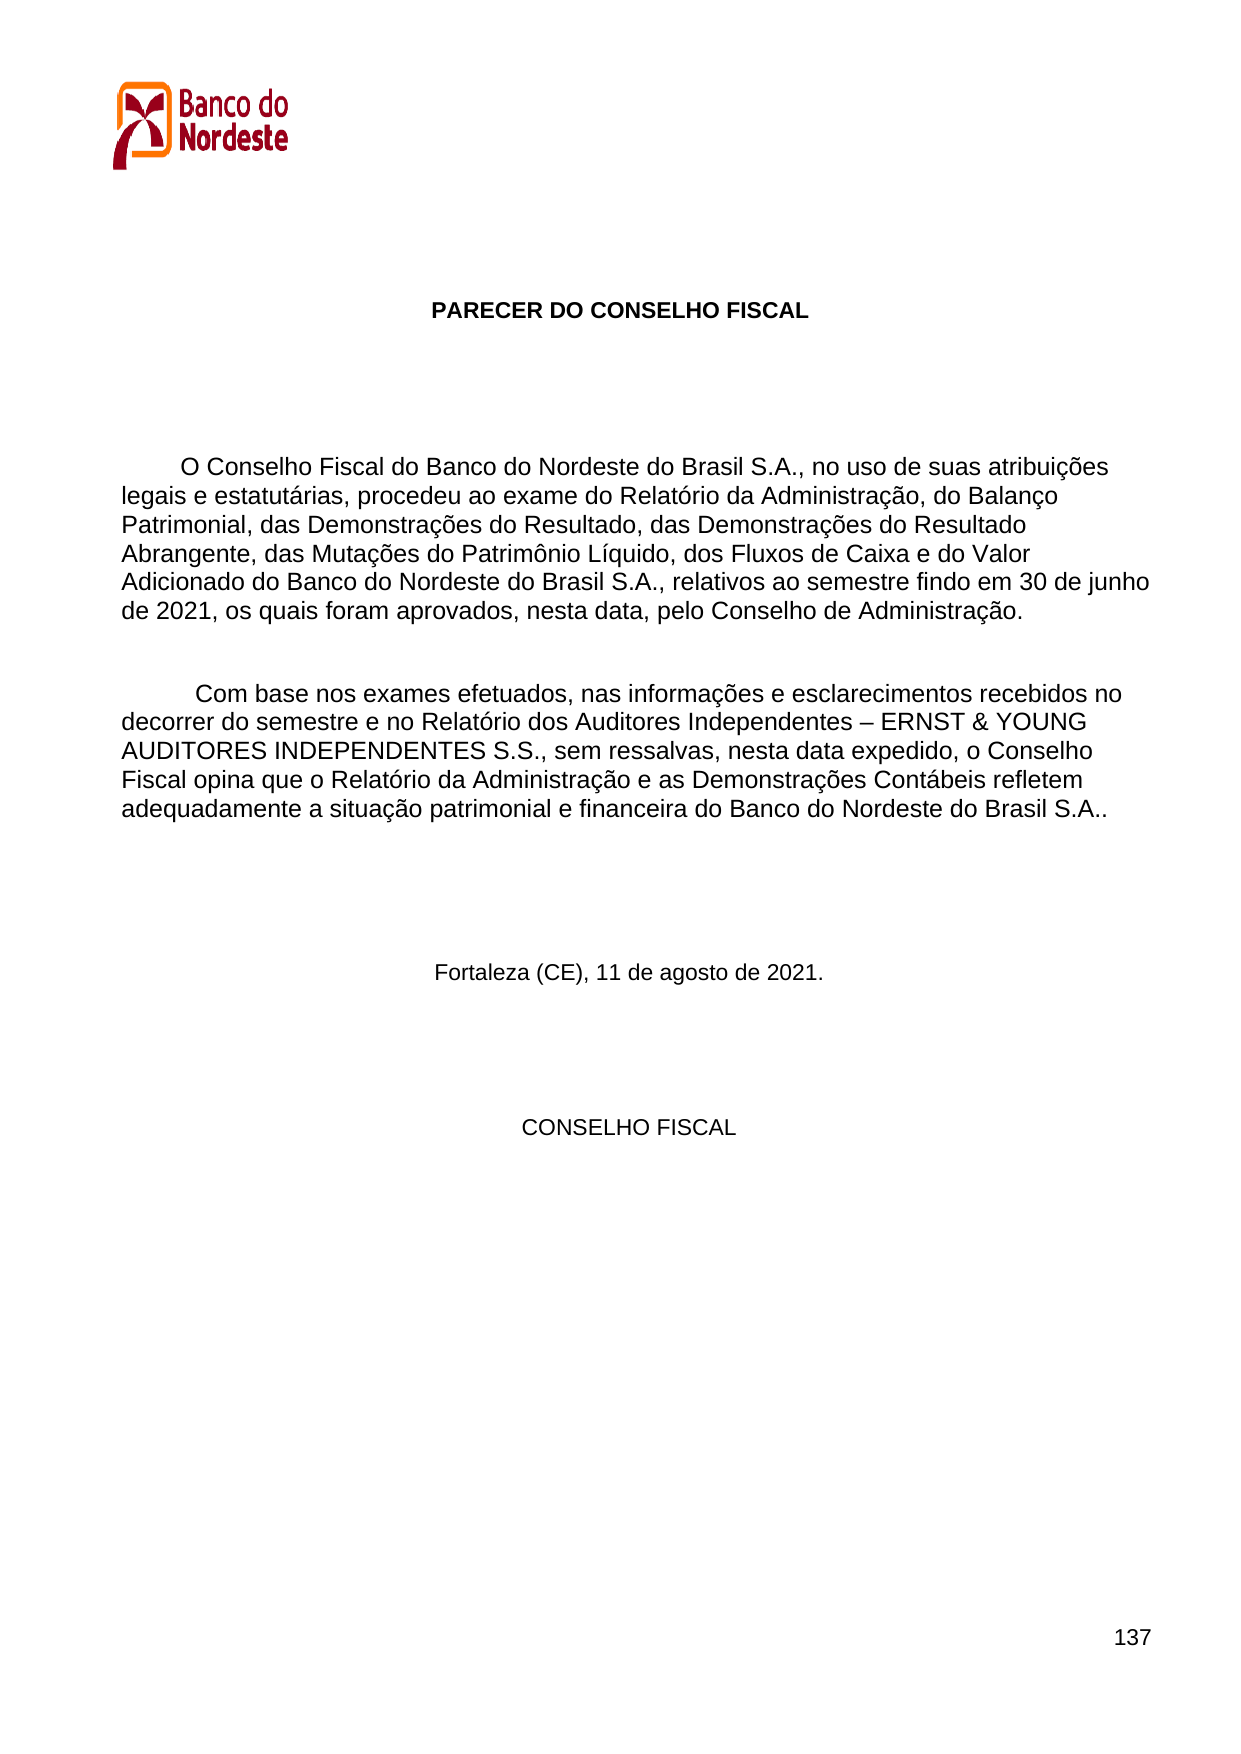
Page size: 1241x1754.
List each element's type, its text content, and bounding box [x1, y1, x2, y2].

text O Conselho Fiscal do Banco do Nordeste do Brasil S.A., no uso de suas atribuições legais e estatutárias, procedeu ao exame do Relatório da Administração, do Balanço Patrimonial, das Demonstrações do Resultado, das Demonstrações do Resultado Abrangente, das Mutações do Patrimônio Líquido, dos Fluxos de Caixa e do Valor Adicionado do Banco do Nordeste do Brasil S.A., relativos ao semestre findo em 30 de junho de 2021, os quais foram aprovados, nesta data, pelo Conselho de Administração. [121, 452, 1152, 625]
text Com base nos exames efetuados, nas informações e esclarecimentos recebidos no decorrer do semestre e no Relatório dos Auditores Independentes – ERNST & YOUNG AUDITORES INDEPENDENTES S.S., sem ressalvas, nesta data expedido, o Conselho Fiscal opina que o Relatório da Administração e as Demonstrações Contábeis refletem adequadamente a situação patrimonial e financeira do Banco do Nordeste do Brasil S.A.. [121, 679, 1152, 822]
text PARECER DO CONSELHO FISCAL [0, 297, 1152, 323]
text Fortaleza (CE), 11 de agosto de 2021. [106, 959, 1152, 985]
picture [106, 71, 294, 177]
text CONSELHO FISCAL [106, 1114, 1152, 1140]
